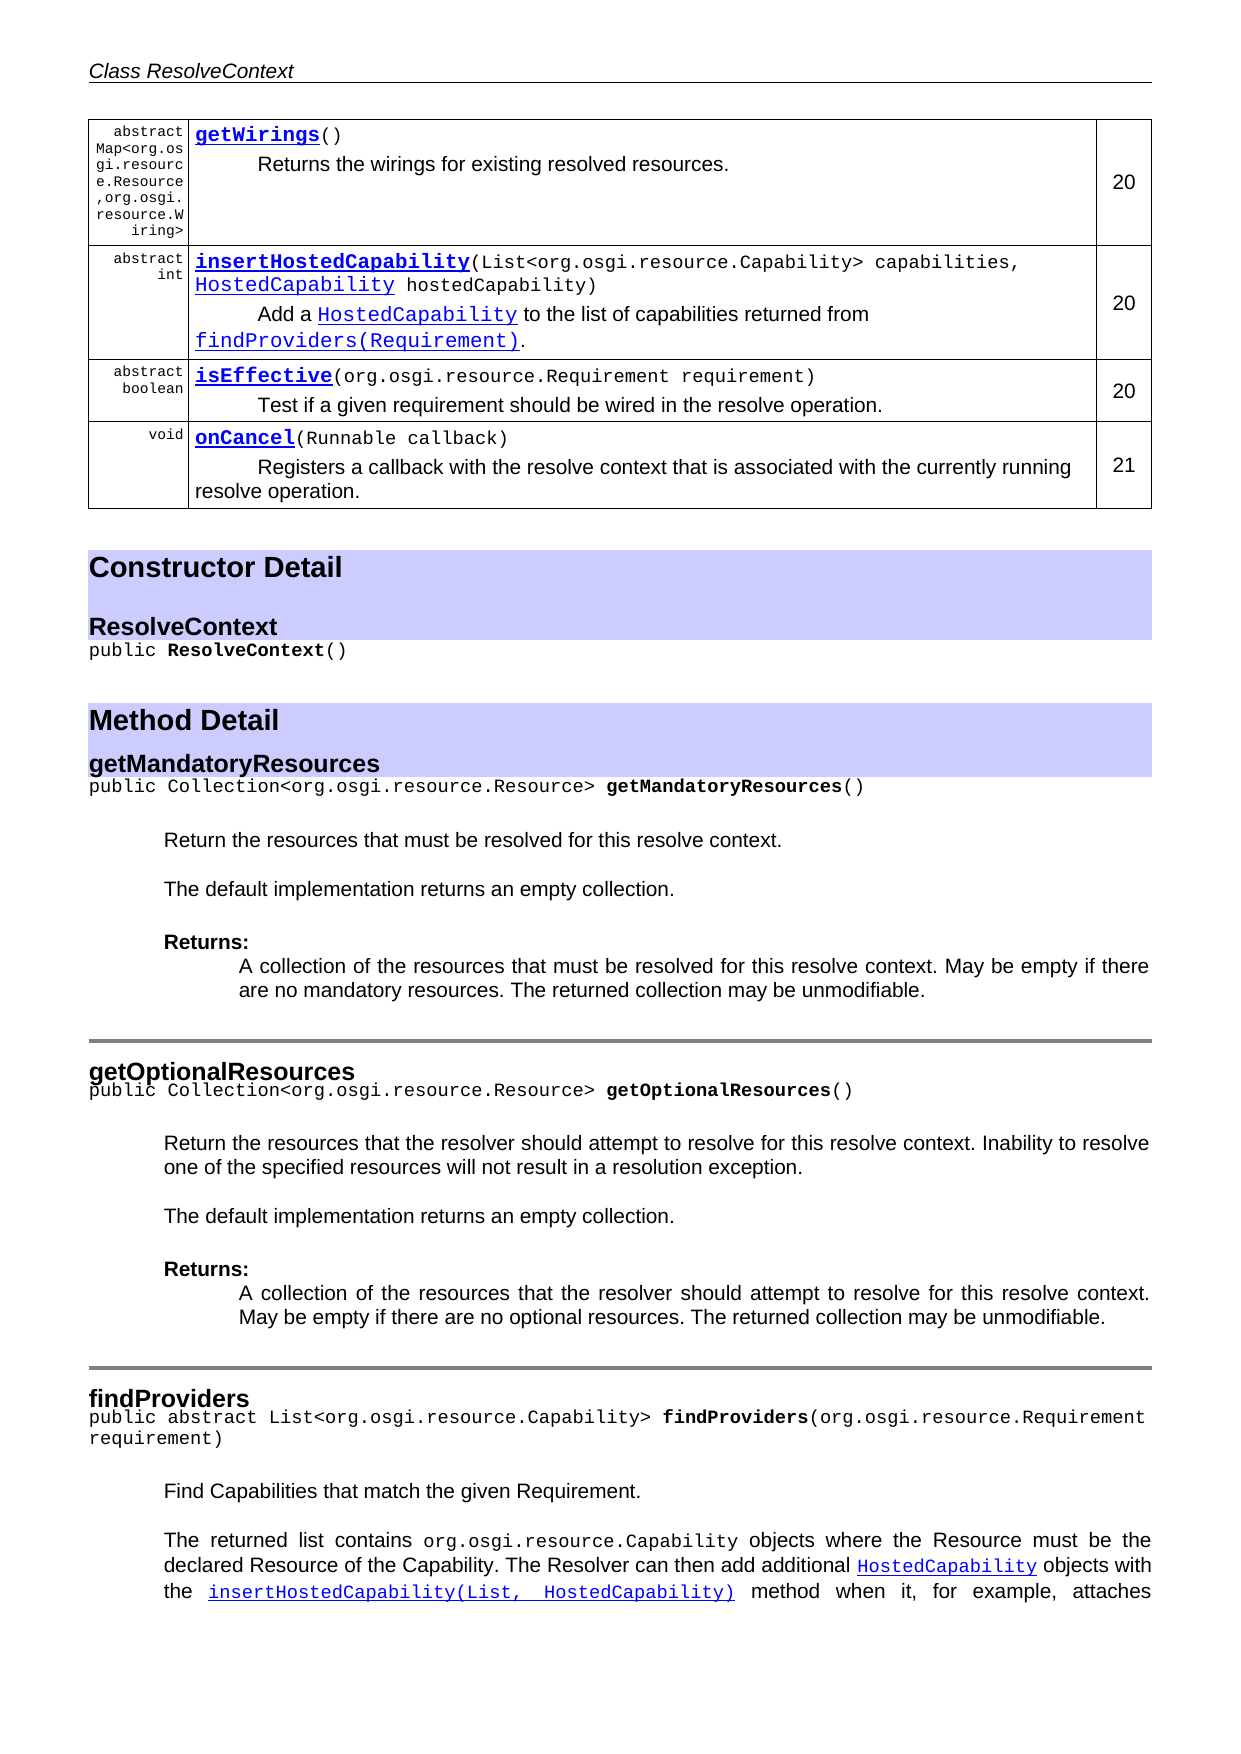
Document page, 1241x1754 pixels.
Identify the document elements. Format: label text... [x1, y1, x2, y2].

table_cell 20 [1097, 246, 1151, 359]
text public abstract List<org.osgi.resource.Capability> findProviders(org.osgi.resource.Requirement requirement) [88, 1407, 1152, 1450]
text A collection of the resources that must be resolved for this resolve context. May be empty if there are no mandatory resources. The returned collection may be unmodifiable. [238, 954, 1152, 1002]
text Returns: [163, 1257, 1152, 1281]
text Returns: [163, 930, 1152, 954]
table_cell void [89, 422, 188, 507]
text Return the resources that must be resolved for this resolve context. [163, 828, 1152, 852]
text public Collection<org.osgi.resource.Resource> getMandatoryResources() [88, 777, 1152, 798]
table_cell getWirings() Returns the wirings for existing resolved resources. [189, 120, 1096, 245]
text A collection of the resources that the resolver should attempt to resolve for this resolve context. May be empty if there are no optional resources. The returned collection may be unmodifiable. [238, 1281, 1152, 1329]
text public Collection<org.osgi.resource.Resource> getOptionalResources() [88, 1080, 1152, 1102]
text The default implementation returns an empty collection. [163, 877, 1152, 901]
text public ResolveContext() [88, 640, 1152, 662]
table_cell 21 [1097, 422, 1151, 507]
subtitle Method Detail [88, 703, 1152, 736]
subtitle ResolveContext [88, 612, 1152, 640]
table_cell abstract int [89, 246, 188, 359]
text The default implementation returns an empty collection. [163, 1204, 1152, 1228]
text The returned list contains org.osgi.resource.Capability objects where the Resource must be the declared Resource of the Capability. The Resolver can then add additional HostedCapability objects with the insertHostedCapability(List, HostedCapability) method when it, for example, attaches [163, 1528, 1152, 1604]
text Return the resources that the resolver should attempt to resolve for this resolve context. Inability to resolve one of the specified resources will not result in a resolution exception. [163, 1131, 1152, 1179]
subtitle Constructor Detail [88, 550, 1152, 583]
table_cell abstract Map<org.osgi.resource.Resource,org.osgi.resource.Wiring> [89, 120, 188, 245]
table_cell insertHostedCapability(List<org.osgi.resource.Capability> capabilities, HostedCapability hostedCapability) Add a HostedCapability to the list of capabilities returned from findProviders(Requirement). [189, 246, 1096, 359]
table_cell 20 [1097, 360, 1151, 421]
text Find Capabilities that match the given Requirement. [163, 1479, 1152, 1503]
table_cell isEffective(org.osgi.resource.Requirement requirement) Test if a given requirement should be wired in the resolve operation. [189, 360, 1096, 421]
table_cell 20 [1097, 120, 1151, 245]
table_cell onCancel(Runnable callback) Registers a callback with the resolve context that is associated with the currently running resolve operation. [189, 422, 1096, 507]
subtitle getMandatoryResources [88, 748, 1152, 777]
table_cell abstract boolean [89, 360, 188, 421]
